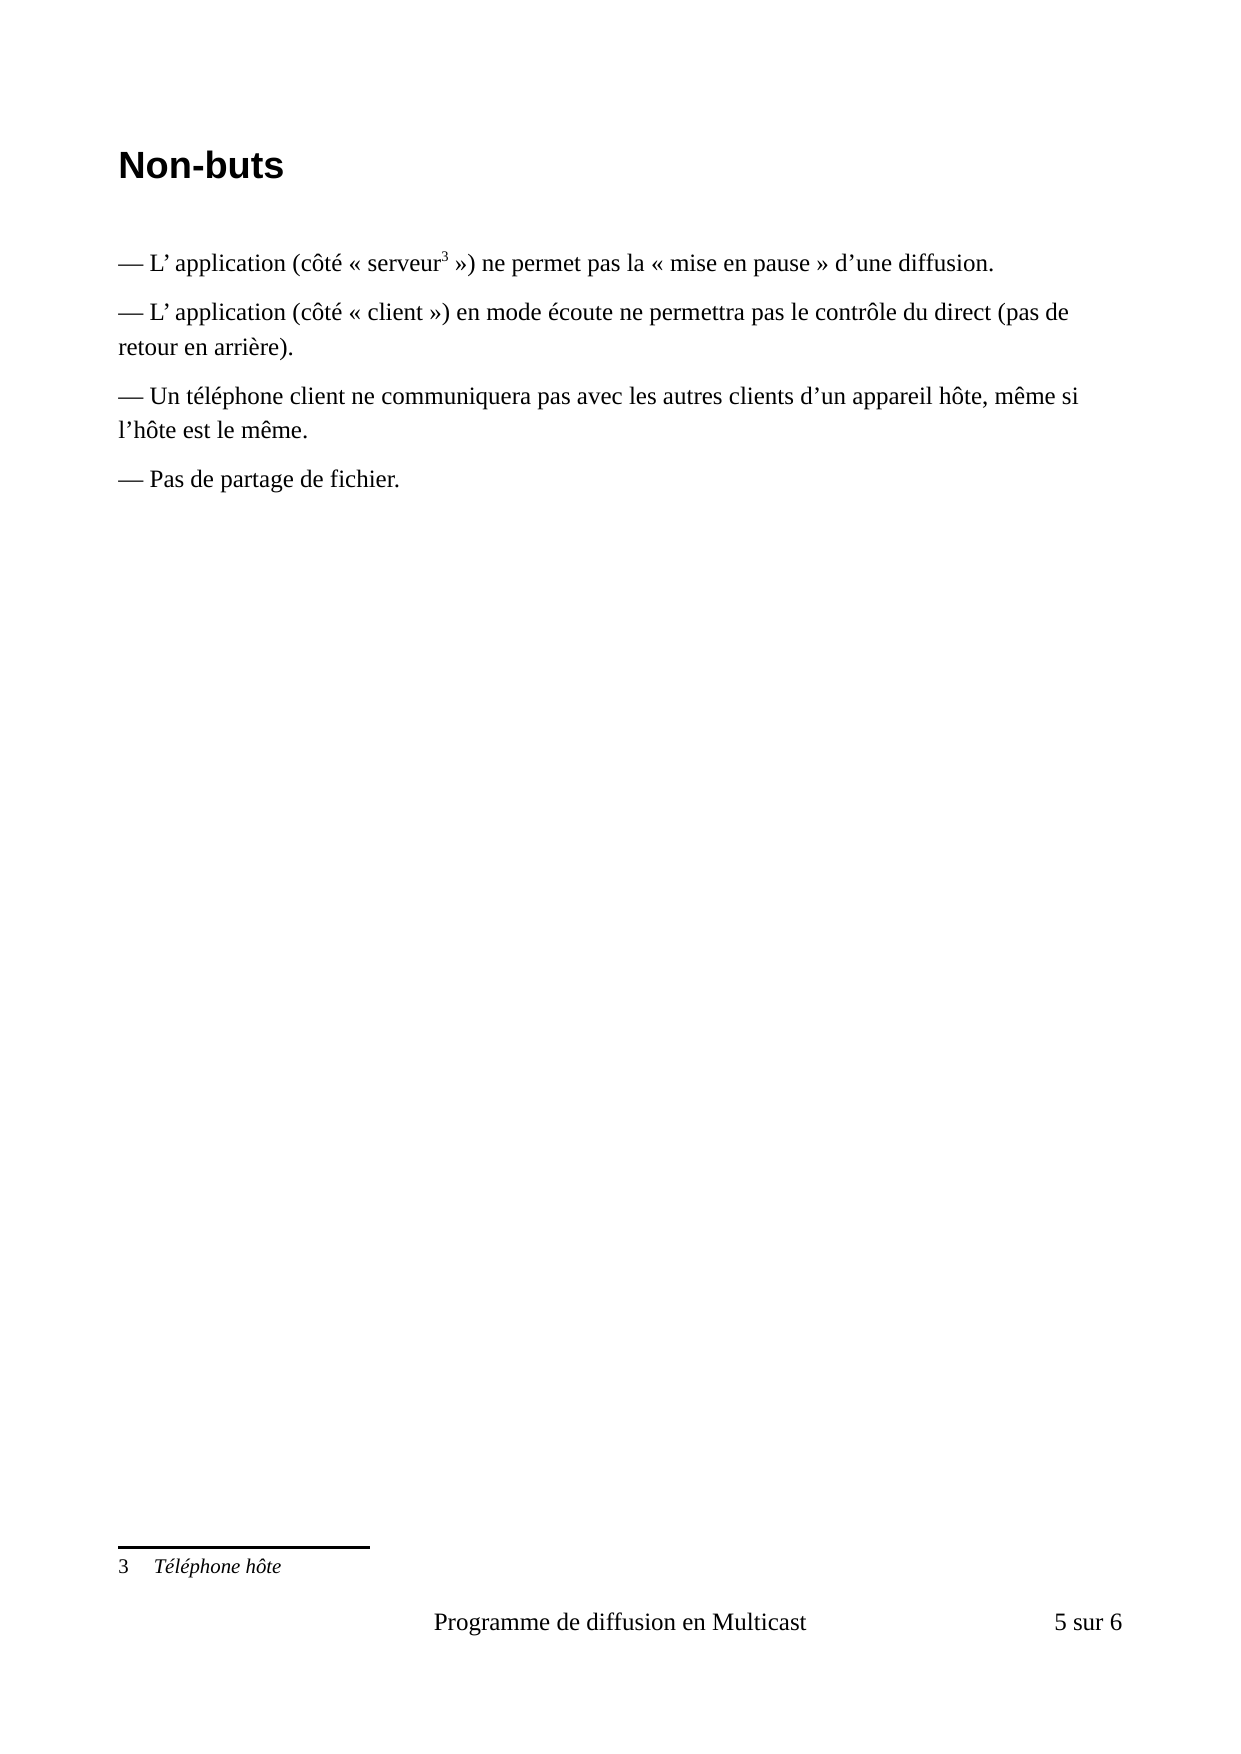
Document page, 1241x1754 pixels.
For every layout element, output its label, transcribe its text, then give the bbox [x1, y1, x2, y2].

subtitle Non-buts [118, 143, 1122, 187]
text — Un téléphone client ne communiquera pas avec les autres clients d’un appareil hôte, même si l’hôte est le même. [118, 381, 1122, 444]
text — Pas de partage de fichier. [118, 464, 1122, 493]
text Téléphone hôte [118, 1553, 1122, 1578]
text — L’ application (côté « client ») en mode écoute ne permettra pas le contrôle du direct (pas de retour en arrière). [118, 297, 1122, 361]
text — L’ application (côté « serveur ») ne permet pas la « mise en pause » d’une diffusion. [118, 248, 1122, 277]
